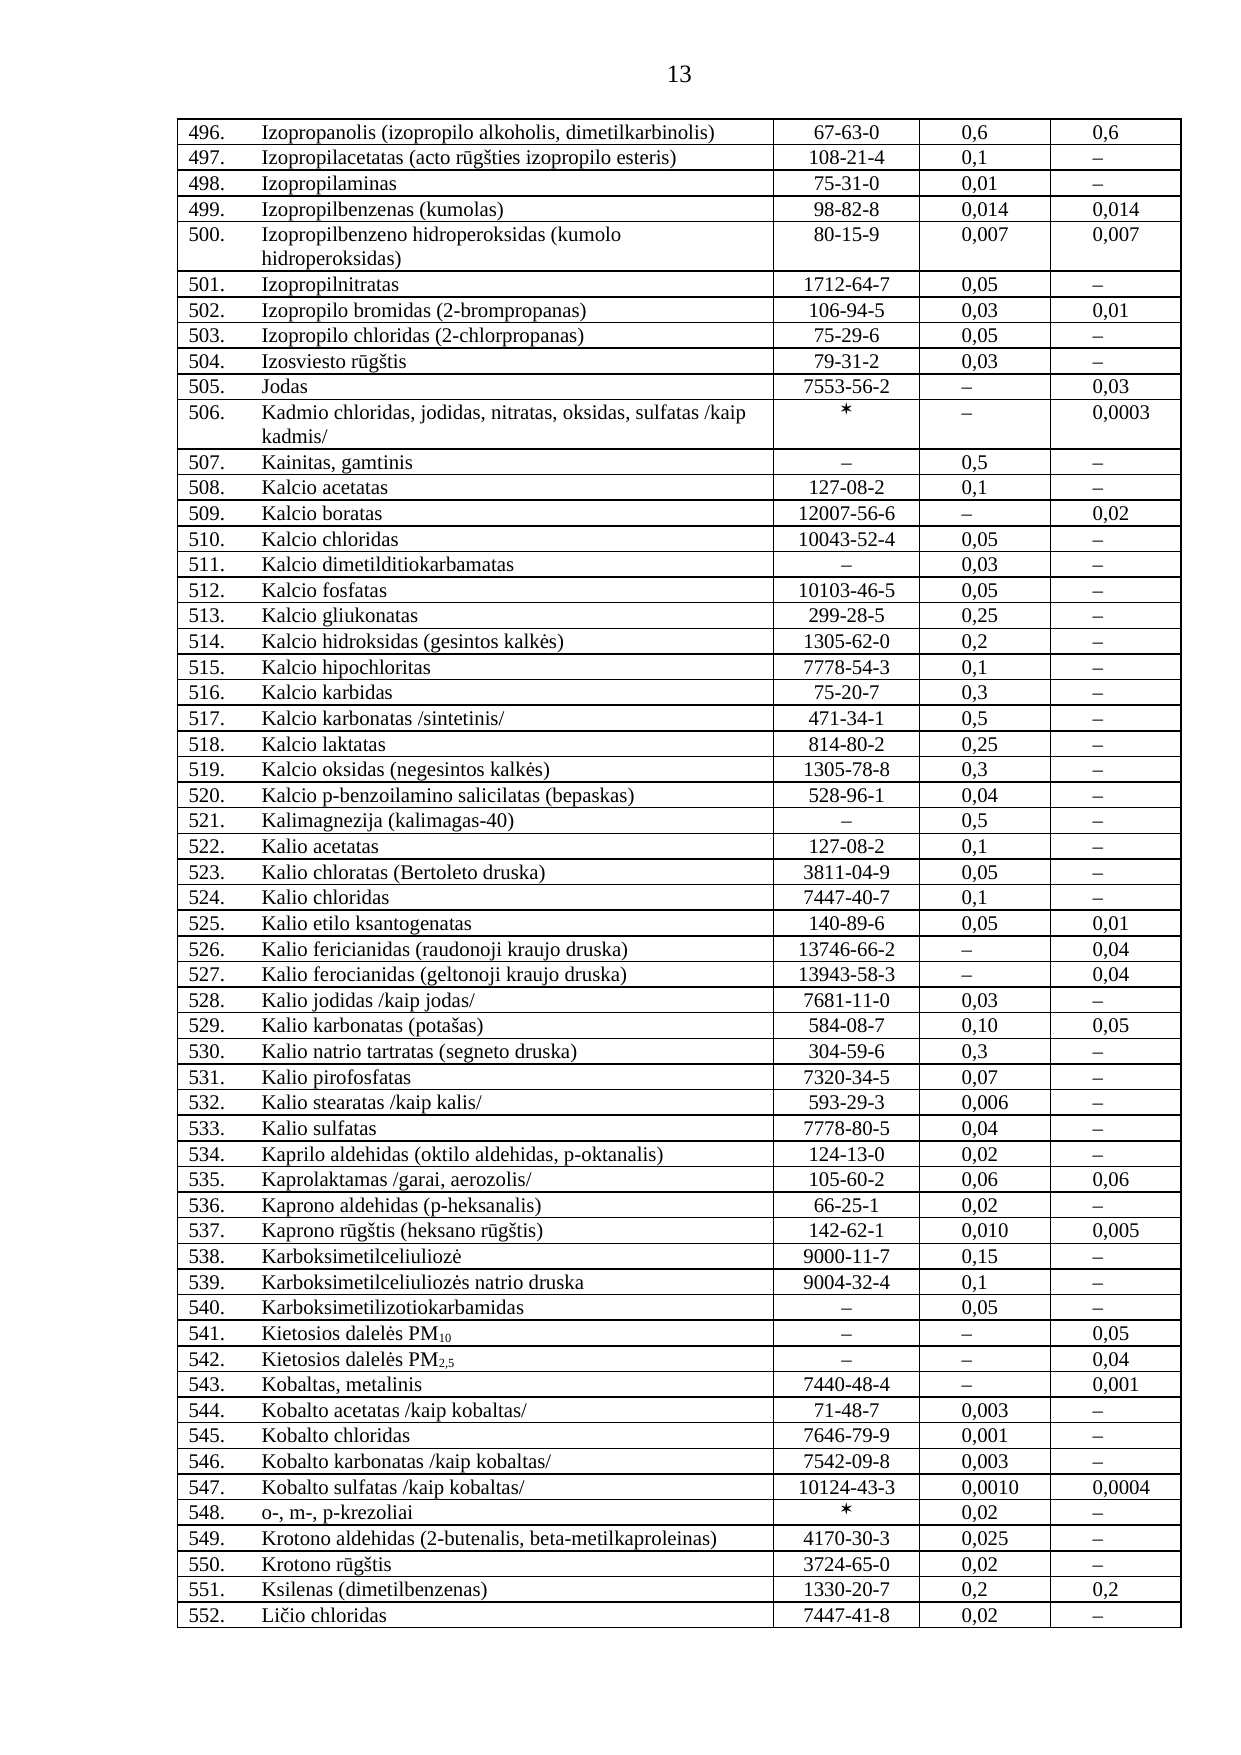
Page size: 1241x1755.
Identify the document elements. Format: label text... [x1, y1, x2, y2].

table_cell 0,0003 [1051, 400, 1180, 448]
table_cell 0,02 [920, 1552, 1050, 1576]
table_cell 124-13-0 [774, 1142, 919, 1166]
table_cell 0,10 [920, 1013, 1050, 1037]
table_cell 584-08-7 [774, 1013, 919, 1037]
table_cell – [1051, 988, 1180, 1012]
table_cell 0,010 [920, 1218, 1050, 1242]
table_cell 0,05 [920, 1295, 1050, 1319]
table_cell Kalcio dimetilditiokarbamatas [250, 552, 773, 576]
table_cell Kalcio p-benzoilamino salicilatas (bepaskas) [250, 783, 773, 807]
table_cell Kalcio oksidas (negesintos kalkės) [250, 757, 773, 781]
table_cell – [774, 808, 919, 832]
table_cell – [1051, 1039, 1180, 1063]
table_cell 499. [178, 197, 250, 221]
table_cell 13746-66-2 [774, 937, 919, 961]
table_cell 530. [178, 1039, 250, 1063]
table_cell 10103-46-5 [774, 578, 919, 602]
table_cell 523. [178, 860, 250, 884]
table_cell 0,006 [920, 1090, 1050, 1114]
table_cell 0,6 [1051, 120, 1180, 144]
table_cell 98-82-8 [774, 197, 919, 221]
table_cell – [1051, 1193, 1180, 1217]
table_cell Kadmio chloridas, jodidas, nitratas, oksidas, sulfatas /kaip kadmis/ [250, 400, 773, 448]
table_cell 0,06 [920, 1167, 1050, 1191]
table_cell – [1051, 349, 1180, 373]
table_cell 75-20-7 [774, 680, 919, 704]
table_cell Kaprolaktamas /garai, aerozolis/ [250, 1167, 773, 1191]
table_cell 0,06 [1051, 1167, 1180, 1191]
table_cell 522. [178, 834, 250, 858]
table_cell Kalio pirofosfatas [250, 1065, 773, 1089]
table_cell Ličio chloridas [250, 1603, 773, 1627]
table_cell – [1051, 783, 1180, 807]
table_cell 0,03 [920, 988, 1050, 1012]
table_cell 0,05 [1051, 1321, 1180, 1345]
table_cell 543. [178, 1372, 250, 1396]
table_cell Kalcio fosfatas [250, 578, 773, 602]
table_cell 0,04 [920, 783, 1050, 807]
table_cell 1305-62-0 [774, 629, 919, 653]
table_cell 80-15-9 [774, 222, 919, 270]
table_cell 0,02 [920, 1142, 1050, 1166]
table_cell 0,003 [920, 1449, 1050, 1473]
table_cell 7553-56-2 [774, 375, 919, 398]
table_cell  [774, 1500, 919, 1524]
table_cell 7440-48-4 [774, 1372, 919, 1396]
table_cell 514. [178, 629, 250, 653]
table_cell 0,3 [920, 680, 1050, 704]
table_cell – [1051, 629, 1180, 653]
table_cell 75-31-0 [774, 171, 919, 195]
table_cell 548. [178, 1500, 250, 1524]
table_cell 0,01 [1051, 911, 1180, 935]
table_cell – [1051, 1244, 1180, 1268]
table_cell 0,014 [920, 197, 1050, 221]
table_cell  [774, 400, 919, 448]
table_cell 0,007 [920, 222, 1050, 270]
table_cell 0,003 [920, 1398, 1050, 1422]
table_cell 0,1 [920, 655, 1050, 679]
table_cell – [774, 1347, 919, 1371]
table_cell 75-29-6 [774, 323, 919, 347]
table_cell – [1051, 272, 1180, 296]
table_cell 0,05 [920, 860, 1050, 884]
table_cell 140-89-6 [774, 911, 919, 935]
table_cell 0,05 [1051, 1013, 1180, 1037]
table_cell 3811-04-9 [774, 860, 919, 884]
table_cell 0,03 [920, 552, 1050, 576]
table_cell Kaprilo aldehidas (oktilo aldehidas, p-oktanalis) [250, 1142, 773, 1166]
table_cell 500. [178, 222, 250, 270]
table_cell Izopropilaminas [250, 171, 773, 195]
table_cell 12007-56-6 [774, 501, 919, 525]
table_cell 542. [178, 1347, 250, 1371]
table_cell 508. [178, 475, 250, 499]
table_cell 0,3 [920, 757, 1050, 781]
table_cell Kalio jodidas /kaip jodas/ [250, 988, 773, 1012]
table_cell 0,04 [1051, 1347, 1180, 1371]
table_cell Kalcio hidroksidas (gesintos kalkės) [250, 629, 773, 653]
table_cell 9000-11-7 [774, 1244, 919, 1268]
table_cell Kalio acetatas [250, 834, 773, 858]
table_cell 502. [178, 298, 250, 322]
table_cell 7447-41-8 [774, 1603, 919, 1627]
table_cell – [1051, 552, 1180, 576]
table_cell 531. [178, 1065, 250, 1089]
table_cell Karboksimetilceliuliozė [250, 1244, 773, 1268]
table_cell 0,3 [920, 1039, 1050, 1063]
table_cell – [1051, 680, 1180, 704]
table_cell 540. [178, 1295, 250, 1319]
table_cell Karboksimetilceliuliozės natrio druska [250, 1270, 773, 1294]
table_cell Krotono aldehidas (2-butenalis, beta-metilkaproleinas) [250, 1526, 773, 1550]
table_cell 541. [178, 1321, 250, 1345]
table_cell – [920, 1321, 1050, 1345]
table_cell Kalio chloridas [250, 885, 773, 909]
table_cell 0,03 [920, 298, 1050, 322]
table_cell – [1051, 1423, 1180, 1447]
table_cell 127-08-2 [774, 834, 919, 858]
table_cell 0,1 [920, 1270, 1050, 1294]
table_cell – [1051, 1398, 1180, 1422]
table_cell 7778-80-5 [774, 1116, 919, 1140]
table_cell – [920, 1372, 1050, 1396]
table_cell 0,001 [1051, 1372, 1180, 1396]
table_cell 106-94-5 [774, 298, 919, 322]
table_cell 534. [178, 1142, 250, 1166]
table_cell 0,2 [920, 1577, 1050, 1601]
table_cell 496. [178, 120, 250, 144]
table_cell 7447-40-7 [774, 885, 919, 909]
table_cell 0,25 [920, 732, 1050, 756]
table_cell – [1051, 1552, 1180, 1576]
table_cell 0,02 [920, 1500, 1050, 1524]
table_cell 10043-52-4 [774, 527, 919, 551]
table_cell 0,05 [920, 272, 1050, 296]
table_cell – [920, 375, 1050, 398]
table_cell – [1051, 323, 1180, 347]
table_cell 0,15 [920, 1244, 1050, 1268]
table_cell 0,05 [920, 527, 1050, 551]
table_cell – [774, 450, 919, 474]
table_cell Kalio stearatas /kaip kalis/ [250, 1090, 773, 1114]
table_cell 528. [178, 988, 250, 1012]
table_cell – [1051, 1449, 1180, 1473]
table_cell 551. [178, 1577, 250, 1601]
table_cell Kalio natrio tartratas (segneto druska) [250, 1039, 773, 1063]
table_cell 0,6 [920, 120, 1050, 144]
table_cell 471-34-1 [774, 706, 919, 730]
table_cell 66-25-1 [774, 1193, 919, 1217]
table_cell Izopropilnitratas [250, 272, 773, 296]
table_cell Kalio sulfatas [250, 1116, 773, 1140]
table_cell 0,5 [920, 808, 1050, 832]
table_cell 108-21-4 [774, 145, 919, 169]
table_cell 512. [178, 578, 250, 602]
table_cell 105-60-2 [774, 1167, 919, 1191]
table_cell – [1051, 860, 1180, 884]
table_cell – [1051, 527, 1180, 551]
table_cell Kietosios dalelės PM2,5 [250, 1347, 773, 1371]
table_cell 0,05 [920, 911, 1050, 935]
table_cell 0,01 [1051, 298, 1180, 322]
table_cell 539. [178, 1270, 250, 1294]
table_cell 0,01 [920, 171, 1050, 195]
table_cell 0,07 [920, 1065, 1050, 1089]
table_cell 814-80-2 [774, 732, 919, 756]
table_cell 532. [178, 1090, 250, 1114]
table_cell – [774, 1321, 919, 1345]
table_cell 7681-11-0 [774, 988, 919, 1012]
table_cell Kainitas, gamtinis [250, 450, 773, 474]
table_cell – [1051, 1526, 1180, 1550]
table_cell 528-96-1 [774, 783, 919, 807]
table_cell 507. [178, 450, 250, 474]
table_cell 79-31-2 [774, 349, 919, 373]
table_cell 526. [178, 937, 250, 961]
table_cell – [1051, 655, 1180, 679]
table_cell Kalimagnezija (kalimagas-40) [250, 808, 773, 832]
table_cell 515. [178, 655, 250, 679]
table_cell Izopropilacetatas (acto rūgšties izopropilo esteris) [250, 145, 773, 169]
table_cell – [1051, 450, 1180, 474]
table_cell 0,5 [920, 450, 1050, 474]
table_cell – [1051, 578, 1180, 602]
table_cell Kaprono aldehidas (p-heksanalis) [250, 1193, 773, 1217]
table_cell 0,005 [1051, 1218, 1180, 1242]
table_cell Kaprono rūgštis (heksano rūgštis) [250, 1218, 773, 1242]
table_cell Kobaltas, metalinis [250, 1372, 773, 1396]
table_cell Izopropanolis (izopropilo alkoholis, dimetilkarbinolis) [250, 120, 773, 144]
table_cell 0,5 [920, 706, 1050, 730]
table_cell 593-29-3 [774, 1090, 919, 1114]
table_cell – [1051, 757, 1180, 781]
table_cell 505. [178, 375, 250, 398]
table_cell 0,05 [920, 578, 1050, 602]
table_cell 550. [178, 1552, 250, 1576]
table_cell Izosviesto rūgštis [250, 349, 773, 373]
table_cell 501. [178, 272, 250, 296]
table_cell Kalcio karbonatas /sintetinis/ [250, 706, 773, 730]
table_cell 503. [178, 323, 250, 347]
table_cell 0,05 [920, 323, 1050, 347]
table_cell 519. [178, 757, 250, 781]
table_cell 510. [178, 527, 250, 551]
table_cell Kalio ferocianidas (geltonoji kraujo druska) [250, 962, 773, 986]
table_cell – [1051, 885, 1180, 909]
table_cell 0,03 [1051, 375, 1180, 398]
table_cell 7320-34-5 [774, 1065, 919, 1089]
table_cell 0,02 [1051, 501, 1180, 525]
table_cell 549. [178, 1526, 250, 1550]
table_cell 545. [178, 1423, 250, 1447]
table_cell 0,2 [1051, 1577, 1180, 1601]
table_cell Ksilenas (dimetilbenzenas) [250, 1577, 773, 1601]
table_cell 498. [178, 171, 250, 195]
table_cell 524. [178, 885, 250, 909]
table_cell 517. [178, 706, 250, 730]
table_cell Kalcio gliukonatas [250, 603, 773, 627]
table_cell 0,2 [920, 629, 1050, 653]
table_cell Kobalto sulfatas /kaip kobaltas/ [250, 1475, 773, 1499]
table_cell 0,007 [1051, 222, 1180, 270]
table_cell Kobalto karbonatas /kaip kobaltas/ [250, 1449, 773, 1473]
table_cell – [920, 400, 1050, 448]
table_cell 546. [178, 1449, 250, 1473]
table_cell – [1051, 1603, 1180, 1627]
table_cell – [1051, 834, 1180, 858]
table_cell 0,1 [920, 475, 1050, 499]
table_cell – [920, 1347, 1050, 1371]
table_cell 0,04 [920, 1116, 1050, 1140]
table_cell – [1051, 1116, 1180, 1140]
table_cell – [1051, 808, 1180, 832]
table_cell 10124-43-3 [774, 1475, 919, 1499]
table_cell 0,0010 [920, 1475, 1050, 1499]
table_cell 521. [178, 808, 250, 832]
table_cell 7646-79-9 [774, 1423, 919, 1447]
table_cell Karboksimetilizotiokarbamidas [250, 1295, 773, 1319]
table_cell 547. [178, 1475, 250, 1499]
table_cell 0,001 [920, 1423, 1050, 1447]
table_cell – [1051, 706, 1180, 730]
table_cell – [1051, 1270, 1180, 1294]
table_cell 509. [178, 501, 250, 525]
table_cell 0,03 [920, 349, 1050, 373]
table_cell 0,025 [920, 1526, 1050, 1550]
table_cell 518. [178, 732, 250, 756]
table_cell 3724-65-0 [774, 1552, 919, 1576]
table_cell 516. [178, 680, 250, 704]
table_cell 533. [178, 1116, 250, 1140]
table_cell 0,04 [1051, 937, 1180, 961]
table_cell 299-28-5 [774, 603, 919, 627]
table_cell 4170-30-3 [774, 1526, 919, 1550]
table_cell Izopropilo chloridas (2-chlorpropanas) [250, 323, 773, 347]
table_cell – [1051, 475, 1180, 499]
table_cell Kalcio karbidas [250, 680, 773, 704]
table_cell 544. [178, 1398, 250, 1422]
table_cell Kobalto acetatas /kaip kobaltas/ [250, 1398, 773, 1422]
table_cell Izopropilbenzenas (kumolas) [250, 197, 773, 221]
table_cell Izopropilo bromidas (2-brompropanas) [250, 298, 773, 322]
table_cell 538. [178, 1244, 250, 1268]
table_cell Kalcio chloridas [250, 527, 773, 551]
table_cell 535. [178, 1167, 250, 1191]
table_cell Kalio karbonatas (potašas) [250, 1013, 773, 1037]
table_cell – [1051, 171, 1180, 195]
table_cell 0,1 [920, 885, 1050, 909]
table_cell 513. [178, 603, 250, 627]
table_cell 0,02 [920, 1193, 1050, 1217]
table_cell – [1051, 145, 1180, 169]
table_cell 506. [178, 400, 250, 448]
table_cell – [774, 1295, 919, 1319]
table_cell 71-48-7 [774, 1398, 919, 1422]
table_cell 520. [178, 783, 250, 807]
table_cell – [1051, 1142, 1180, 1166]
table_cell 552. [178, 1603, 250, 1627]
table_cell Kalio chloratas (Bertoleto druska) [250, 860, 773, 884]
table_cell – [774, 552, 919, 576]
table_cell 7542-09-8 [774, 1449, 919, 1473]
table_cell 67-63-0 [774, 120, 919, 144]
table_cell Kalio fericianidas (raudonoji kraujo druska) [250, 937, 773, 961]
table_cell Kalcio acetatas [250, 475, 773, 499]
table_cell 7778-54-3 [774, 655, 919, 679]
table_cell 536. [178, 1193, 250, 1217]
table_cell Izopropilbenzeno hidroperoksidas (kumolo hidroperoksidas) [250, 222, 773, 270]
table_cell 0,04 [1051, 962, 1180, 986]
table_cell – [1051, 1500, 1180, 1524]
table_cell 0,02 [920, 1603, 1050, 1627]
table_cell 537. [178, 1218, 250, 1242]
table_cell – [1051, 603, 1180, 627]
table_cell – [920, 937, 1050, 961]
table_cell Kalcio boratas [250, 501, 773, 525]
table_cell 0,014 [1051, 197, 1180, 221]
table_cell 142-62-1 [774, 1218, 919, 1242]
table_cell 497. [178, 145, 250, 169]
table_cell 1305-78-8 [774, 757, 919, 781]
table_cell – [1051, 732, 1180, 756]
table_cell – [920, 962, 1050, 986]
table_cell 1712-64-7 [774, 272, 919, 296]
table_cell 529. [178, 1013, 250, 1037]
table_cell 0,25 [920, 603, 1050, 627]
table_cell 127-08-2 [774, 475, 919, 499]
table_cell – [1051, 1090, 1180, 1114]
table_cell 504. [178, 349, 250, 373]
table_cell Kalio etilo ksantogenatas [250, 911, 773, 935]
table_cell Kietosios dalelės PM10 [250, 1321, 773, 1345]
table_cell 13943-58-3 [774, 962, 919, 986]
table_cell 511. [178, 552, 250, 576]
table_cell Jodas [250, 375, 773, 398]
table_cell 9004-32-4 [774, 1270, 919, 1294]
table_cell 304-59-6 [774, 1039, 919, 1063]
table_cell – [1051, 1295, 1180, 1319]
table_cell 527. [178, 962, 250, 986]
table_cell 0,0004 [1051, 1475, 1180, 1499]
table_cell Kobalto chloridas [250, 1423, 773, 1447]
table_cell 0,1 [920, 145, 1050, 169]
table_cell 0,1 [920, 834, 1050, 858]
table_cell Kalcio hipochloritas [250, 655, 773, 679]
table_cell 525. [178, 911, 250, 935]
table_cell o-, m-, p-krezoliai [250, 1500, 773, 1524]
table_cell – [920, 501, 1050, 525]
table_cell 1330-20-7 [774, 1577, 919, 1601]
table_cell – [1051, 1065, 1180, 1089]
table_cell Krotono rūgštis [250, 1552, 773, 1576]
table_cell Kalcio laktatas [250, 732, 773, 756]
